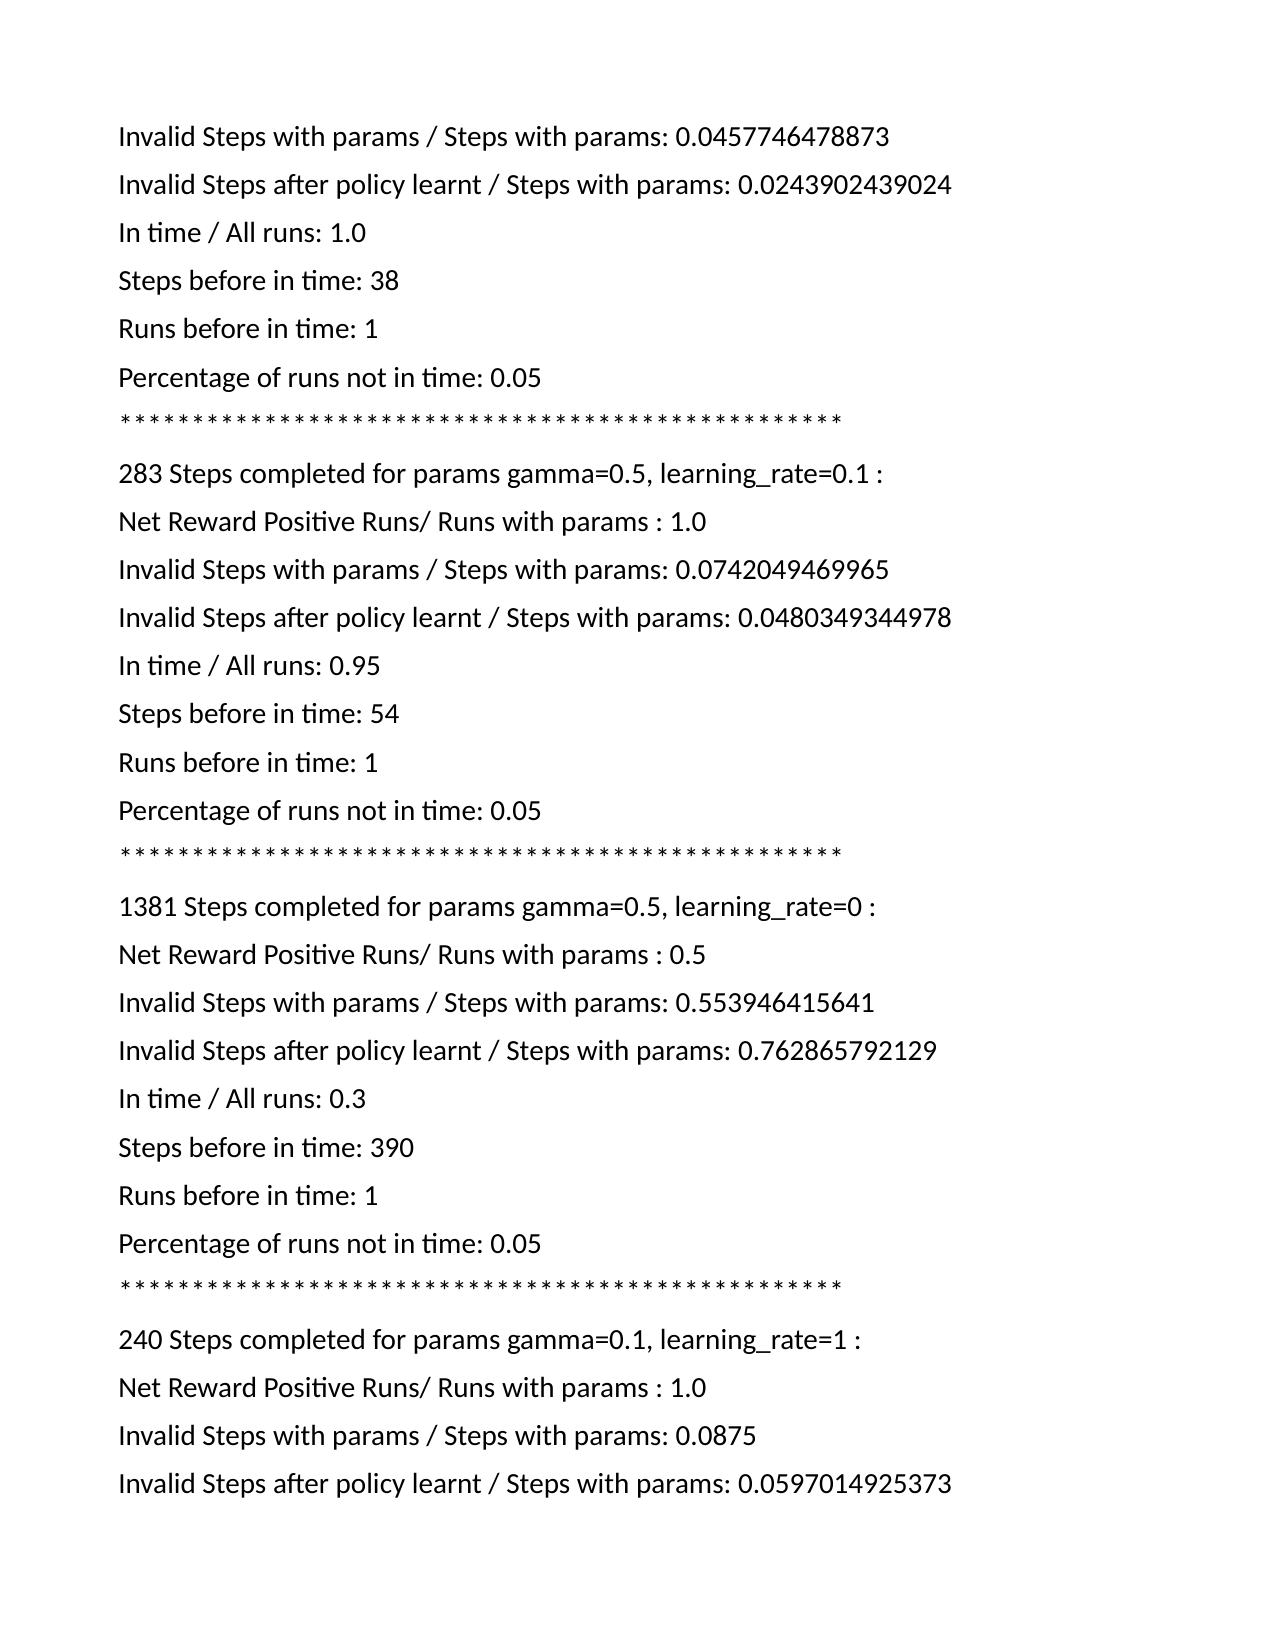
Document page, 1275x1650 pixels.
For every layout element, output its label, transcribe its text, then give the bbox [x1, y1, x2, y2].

text Net Reward Positive Runs/ Runs with params : 1.0 [118, 1369, 1157, 1405]
text Net Reward Positive Runs/ Runs with params : 0.5 [118, 936, 1157, 972]
text 1381 Steps completed for params gamma=0.5, learning_rate=0 : [118, 888, 1157, 924]
text ************************************************** [118, 840, 1157, 876]
text Invalid Steps with params / Steps with params: 0.0875 [118, 1417, 1157, 1453]
text Percentage of runs not in time: 0.05 [118, 359, 1157, 394]
text Steps before in time: 54 [118, 696, 1157, 731]
text In time / All runs: 1.0 [118, 214, 1157, 250]
text Invalid Steps after policy learnt / Steps with params: 0.762865792129 [118, 1032, 1157, 1068]
text 240 Steps completed for params gamma=0.1, learning_rate=1 : [118, 1321, 1157, 1357]
text Invalid Steps with params / Steps with params: 0.0457746478873 [118, 118, 1157, 154]
text Runs before in time: 1 [118, 744, 1157, 779]
text In time / All runs: 0.95 [118, 647, 1157, 683]
text Steps before in time: 38 [118, 262, 1157, 298]
text 283 Steps completed for params gamma=0.5, learning_rate=0.1 : [118, 455, 1157, 491]
text Invalid Steps after policy learnt / Steps with params: 0.0597014925373 [118, 1466, 1157, 1501]
text Runs before in time: 1 [118, 1177, 1157, 1212]
text Invalid Steps after policy learnt / Steps with params: 0.0243902439024 [118, 166, 1157, 202]
text Percentage of runs not in time: 0.05 [118, 792, 1157, 827]
text Net Reward Positive Runs/ Runs with params : 1.0 [118, 503, 1157, 539]
text ************************************************** [118, 407, 1157, 442]
text Invalid Steps with params / Steps with params: 0.553946415641 [118, 984, 1157, 1020]
text Runs before in time: 1 [118, 311, 1157, 346]
text Percentage of runs not in time: 0.05 [118, 1225, 1157, 1261]
text ************************************************** [118, 1273, 1157, 1309]
text Invalid Steps with params / Steps with params: 0.0742049469965 [118, 551, 1157, 587]
text Steps before in time: 390 [118, 1129, 1157, 1164]
text In time / All runs: 0.3 [118, 1081, 1157, 1116]
text Invalid Steps after policy learnt / Steps with params: 0.0480349344978 [118, 599, 1157, 635]
